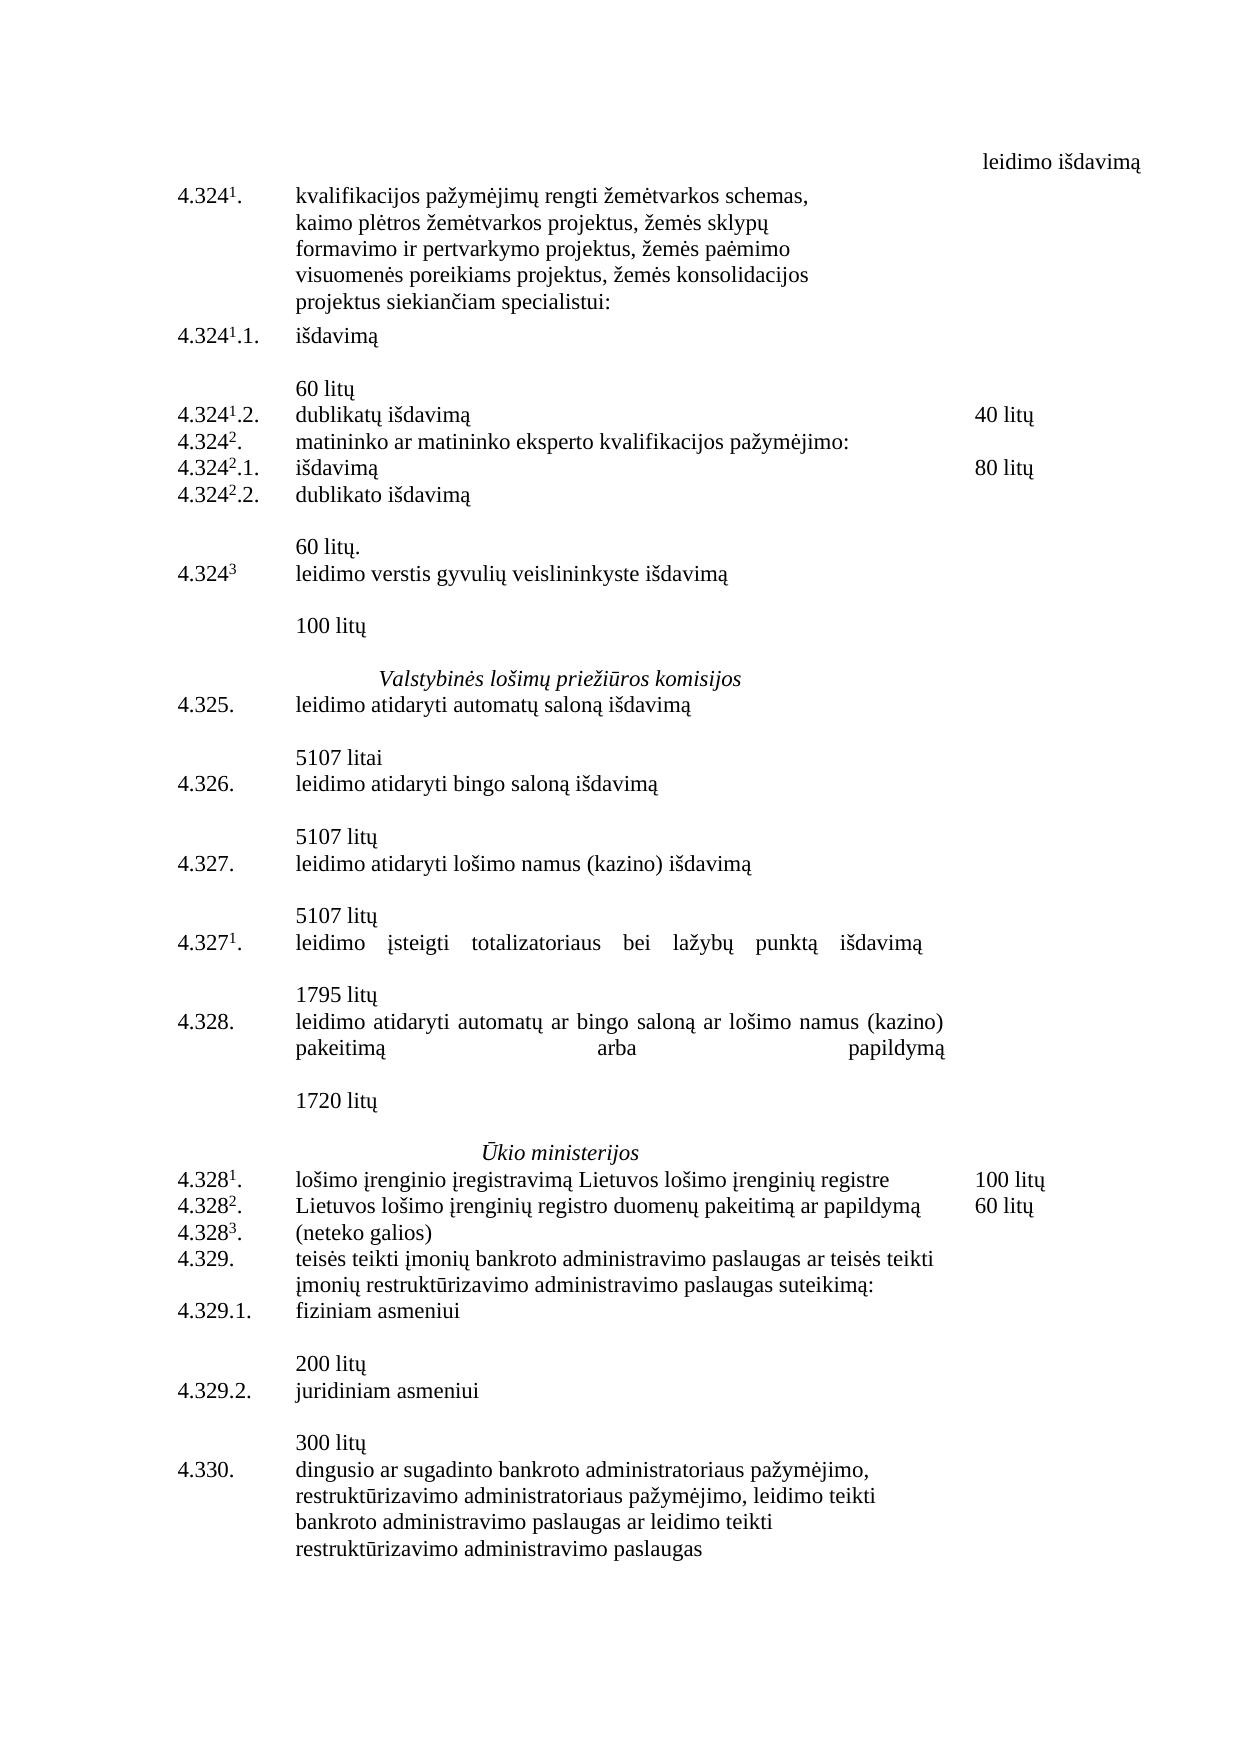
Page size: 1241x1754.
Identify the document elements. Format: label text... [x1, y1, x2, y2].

text 4.328. leidimo atidaryti automatų ar bingo saloną ar lošimo namus (kazino) pakeitimą arba papildymą 1720 litų [177, 1008, 945, 1113]
text 4.3243 leidimo verstis gyvulių veislininkyste išdavimą 100 litų [177, 560, 945, 639]
text 4.327. leidimo atidaryti lošimo namus (kazino) išdavimą 5107 litų [177, 849, 945, 929]
text 4.3242.2. dublikato išdavimą 60 litų. [177, 481, 945, 560]
text 4.329.2. juridiniam asmeniui 300 litų [177, 1377, 945, 1456]
table_header leidimo išdavimą [971, 148, 1163, 174]
table_header [295, 148, 971, 174]
text 4.3271. leidimo įsteigti totalizatoriaus bei lažybų punktą išdavimą 1795 litų [177, 929, 945, 1008]
text 4.3242. matininko ar matininko eksperto kvalifikacijos pažymėjimo: [177, 428, 1122, 454]
text 4.3241. kvalifikacijos pažymėjimų rengti žemėtvarkos schemas, kaimo plėtros žemėtvarkos projektus, žemės sklypų formavimo ir pertvarkymo projektus, žemės paėmimo visuomenės poreikiams projektus, žemės konsolidacijos projektus siekiančiam specialistui: [177, 182, 856, 314]
table_header [177, 148, 295, 174]
text 4.326. leidimo atidaryti bingo saloną išdavimą 5107 litų [177, 771, 945, 849]
text 4.3242.1. išdavimą 80 litų [177, 454, 1122, 481]
text restruktūrizavimo administravimo paslaugas [220, 1535, 1122, 1561]
text bankroto administravimo paslaugas ar leidimo teikti [220, 1508, 1122, 1535]
text restruktūrizavimo administratoriaus pažymėjimo, leidimo teikti [177, 1482, 1122, 1508]
text Ūkio ministerijos [177, 1139, 945, 1166]
text 4.329. teisės teikti įmonių bankroto administravimo paslaugas ar teisės teikti įmonių restruktūrizavimo administravimo paslaugas suteikimą: [177, 1245, 945, 1298]
text 4.325. leidimo atidaryti automatų saloną išdavimą 5107 litai [177, 691, 945, 771]
text 4.329.1. fiziniam asmeniui 200 litų [177, 1298, 945, 1377]
text Valstybinės lošimų priežiūros komisijos [177, 665, 945, 691]
text 4.3241.2. dublikatų išdavimą 40 litų [177, 402, 1152, 428]
text 4.330. dingusio ar sugadinto bankroto administratoriaus pažymėjimo, [177, 1456, 1122, 1482]
text 4.3281. lošimo įrenginio įregistravimą Lietuvos lošimo įrenginių registre 100 litų [177, 1166, 1122, 1192]
text 4.3283. (neteko galios) [177, 1218, 945, 1245]
text 4.3282. Lietuvos lošimo įrenginių registro duomenų pakeitimą ar papildymą 60 litų [177, 1192, 1122, 1218]
text 4.3241.1. išdavimą 60 litų [177, 322, 856, 402]
